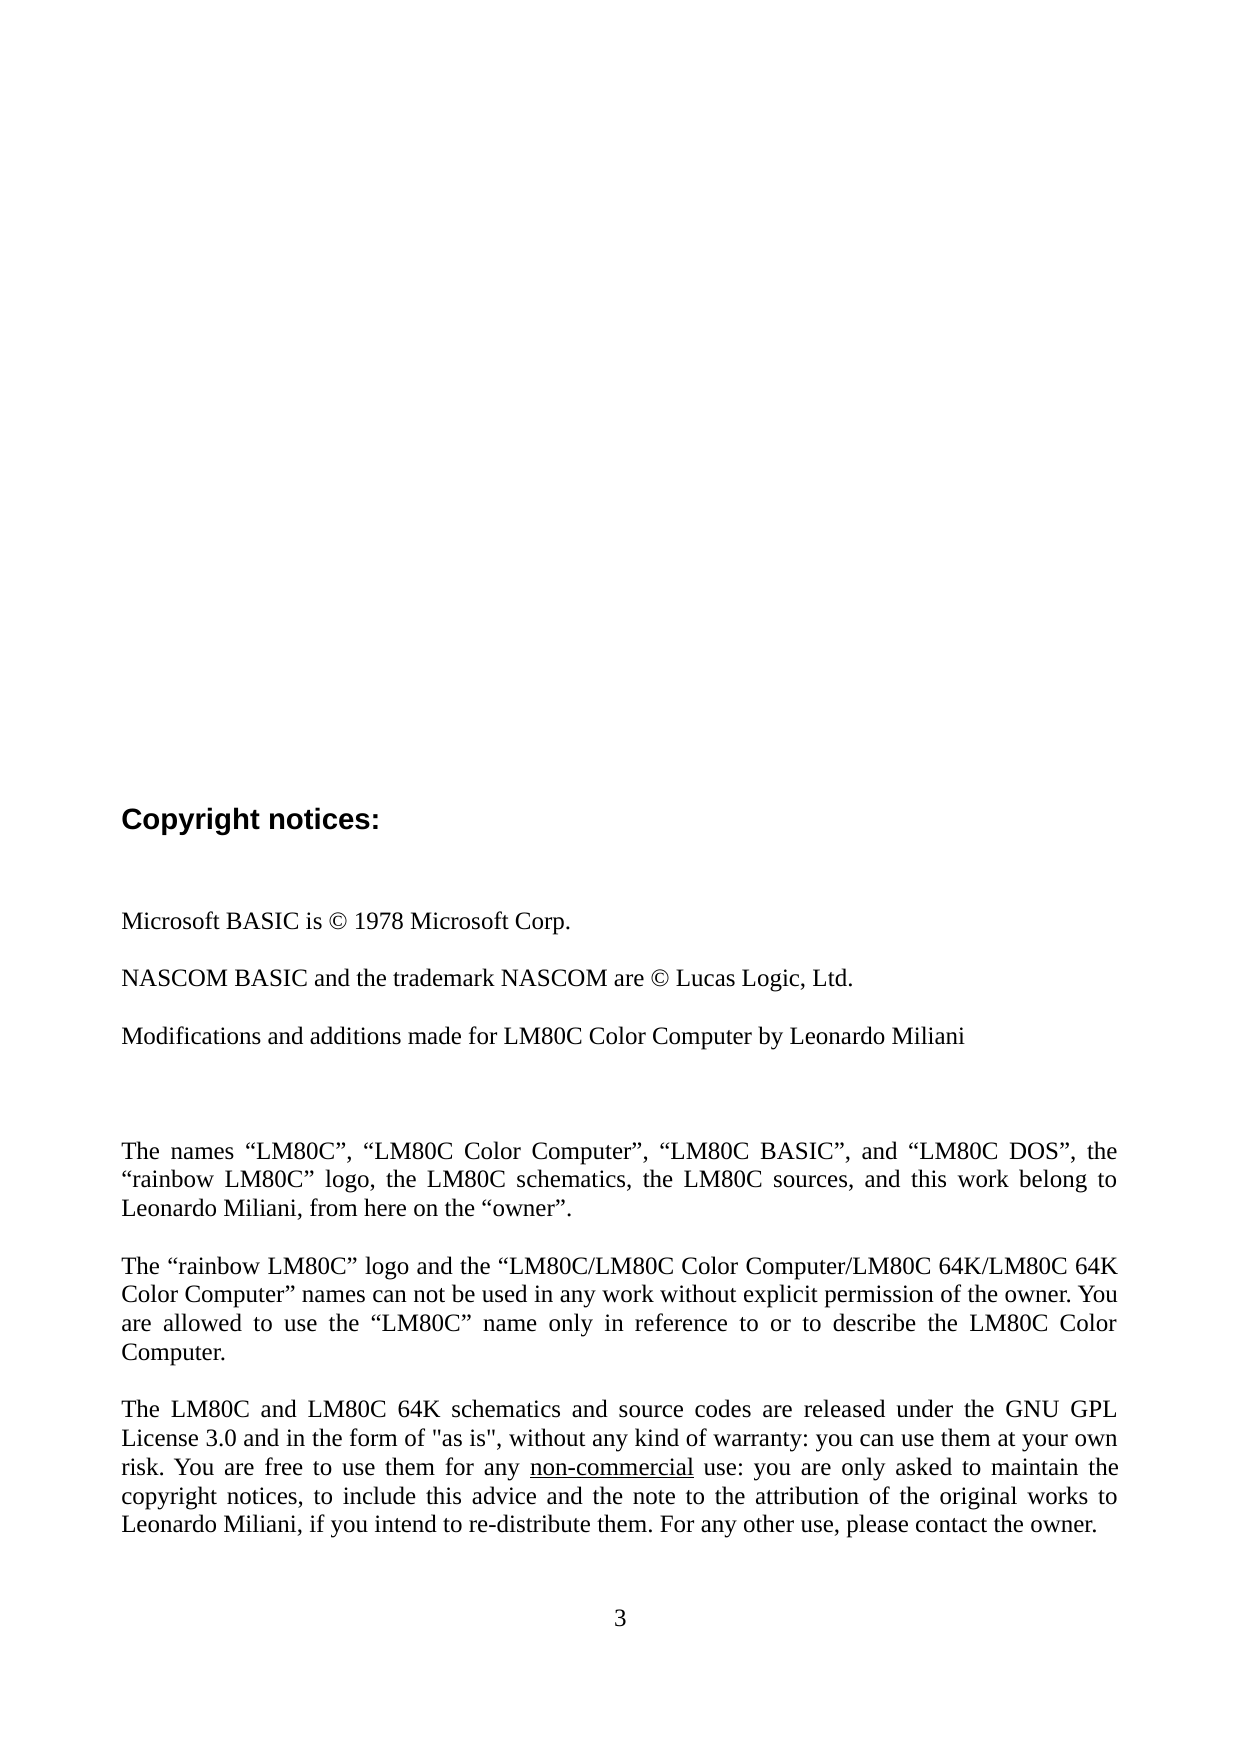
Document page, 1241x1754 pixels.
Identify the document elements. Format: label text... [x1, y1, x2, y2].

text Microsoft BASIC is © 1978 Microsoft Corp. [121, 906, 1119, 934]
subtitle Copyright notices: [121, 802, 1119, 836]
text The names “LM80C”, “LM80C Color Computer”, “LM80C BASIC”, and “LM80C DOS”, the “rainbow LM80C” logo, the LM80C schematics, the LM80C sources, and this work belong to Leonardo Miliani, from here on the “owner”. [121, 1136, 1119, 1222]
text The “rainbow LM80C” logo and the “LM80C/LM80C Color Computer/LM80C 64K/LM80C 64K Color Computer” names can not be used in any work without explicit permission of the owner. You are allowed to use the “LM80C” name only in reference to or to describe the LM80C Color Computer. [121, 1251, 1119, 1366]
text NASCOM BASIC and the trademark NASCOM are © Lucas Logic, Ltd. [121, 963, 1119, 992]
text The LM80C and LM80C 64K schematics and source codes are released under the GNU GPL License 3.0 and in the form of "as is", without any kind of warranty: you can use them at your own risk. You are free to use them for any non-commercial use: you are only asked to maintain the copyright notices, to include this advice and the note to the attribution of the original works to Leonardo Miliani, if you intend to re-distribute them. For any other use, please contact the owner. [121, 1394, 1119, 1538]
text Modifications and additions made for LM80C Color Computer by Leonardo Miliani [121, 1021, 1119, 1049]
